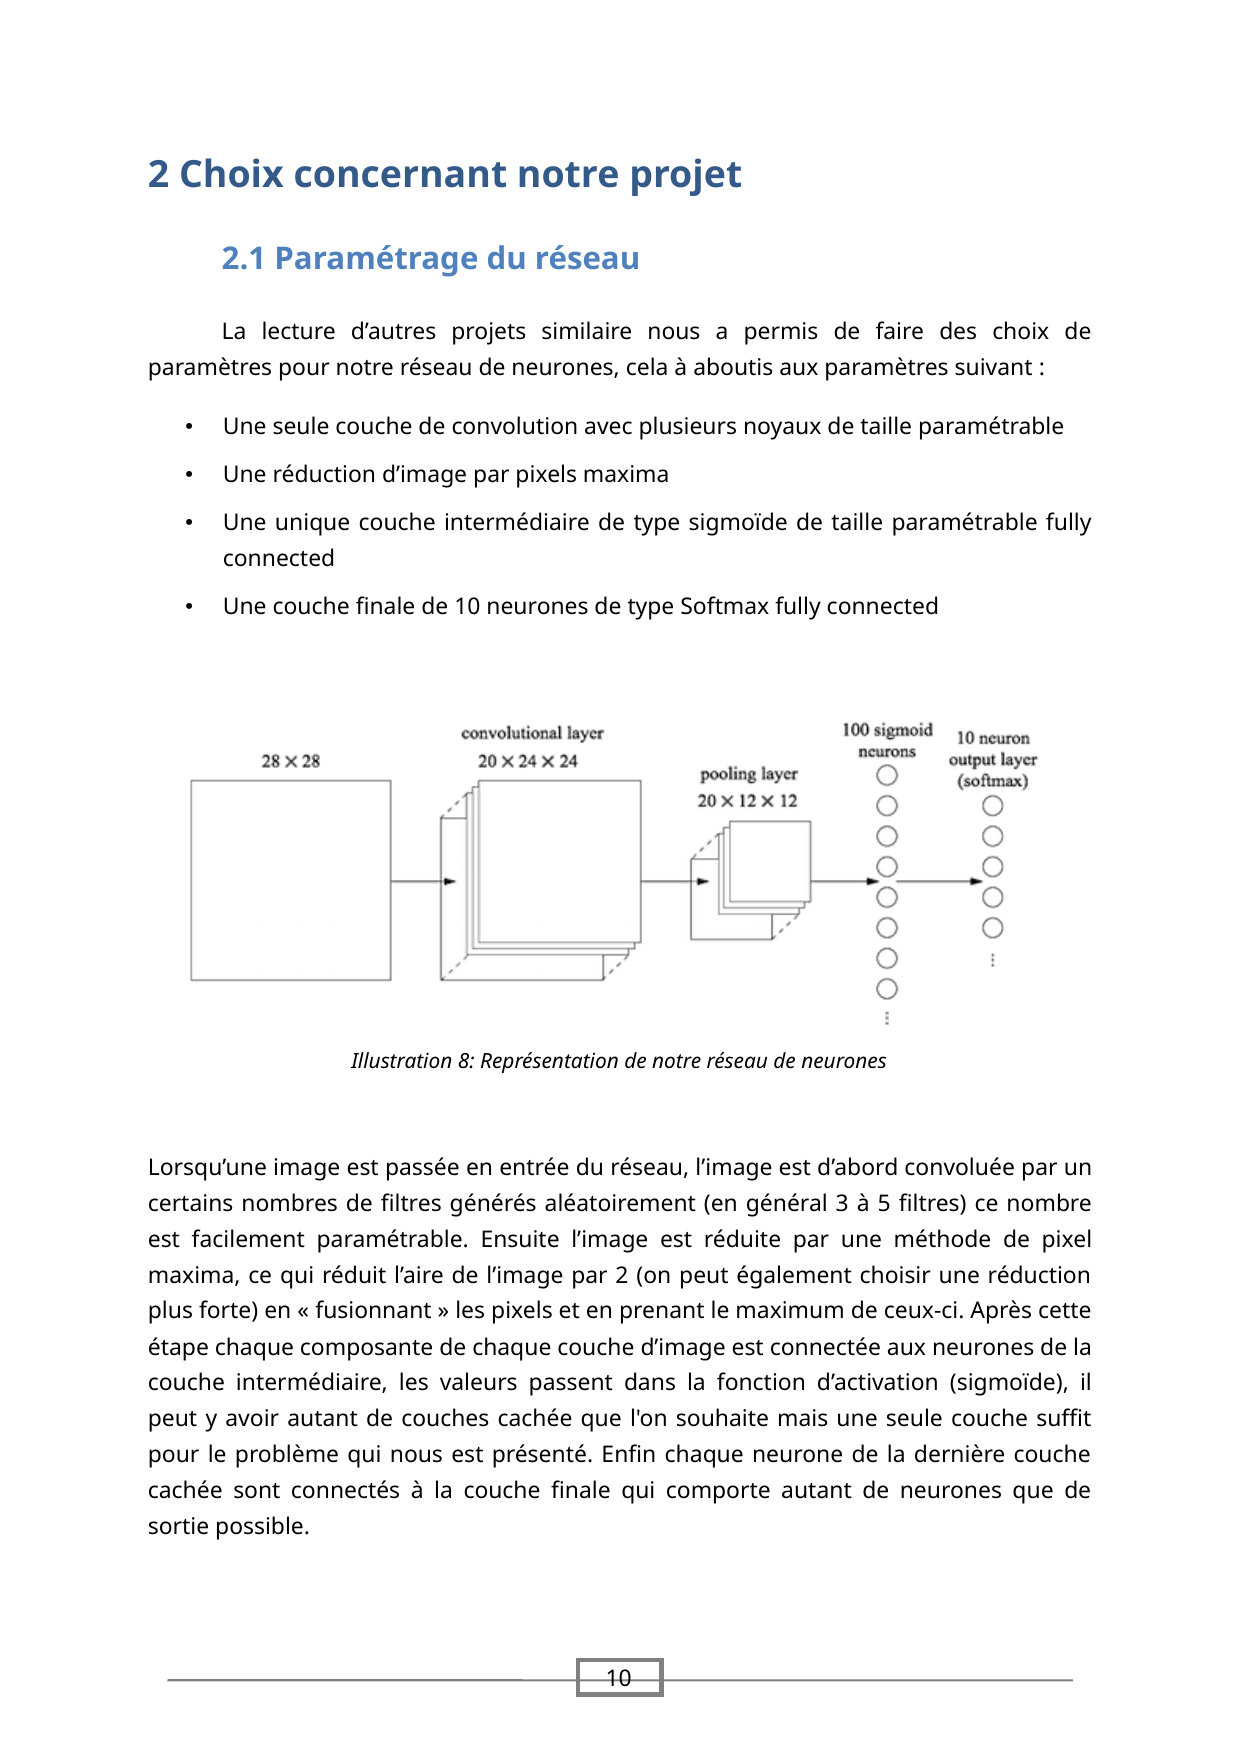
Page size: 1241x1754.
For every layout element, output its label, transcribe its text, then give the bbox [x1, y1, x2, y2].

subtitle Une seule couche de convolution avec plusieurs noyaux de taille paramétrable [185, 410, 1093, 442]
picture [190, 691, 1050, 1042]
subtitle Une réduction d’image par pixels maxima [185, 458, 1093, 489]
subtitle 2 Choix concernant notre projet [148, 148, 1093, 199]
subtitle Illustration 8: Représentation de notre réseau de neurones [190, 1042, 1050, 1074]
subtitle Une couche finale de 10 neurones de type Softmax fully connected [185, 590, 1093, 621]
subtitle Lorsqu’une image est passée en entrée du réseau, l’image est d’abord convoluée par un certains nombres de filtres générés aléatoirement (en général 3 à 5 filtres) ce nombre est facilement paramétrable. Ensuite l’image est réduite par une méthode de pixel maxima, ce qui réduit l’aire de l’image par 2 (on peut également choisir une réduction plus forte) en « fusionnant » les pixels et en prenant le maximum de ceux-ci. Après cette étape chaque composante de chaque couche d’image est connectée aux neurones de la couche intermédiaire, les valeurs passent dans la fonction d’activation (sigmoïde), il peut y avoir autant de couches cachée que l'on souhaite mais une seule couche suffit pour le problème qui nous est présenté. Enfin chaque neurone de la dernière couche cachée sont connectés à la couche finale qui comporte autant de neurones que de sortie possible. [148, 1151, 1093, 1541]
subtitle 2.1 Paramétrage du réseau [221, 236, 1093, 279]
subtitle Une unique couche intermédiaire de type sigmoïde de taille paramétrable fully connected [185, 506, 1093, 573]
subtitle La lecture d’autres projets similaire nous a permis de faire des choix de paramètres pour notre réseau de neurones, cela à aboutis aux paramètres suivant : [148, 315, 1093, 382]
